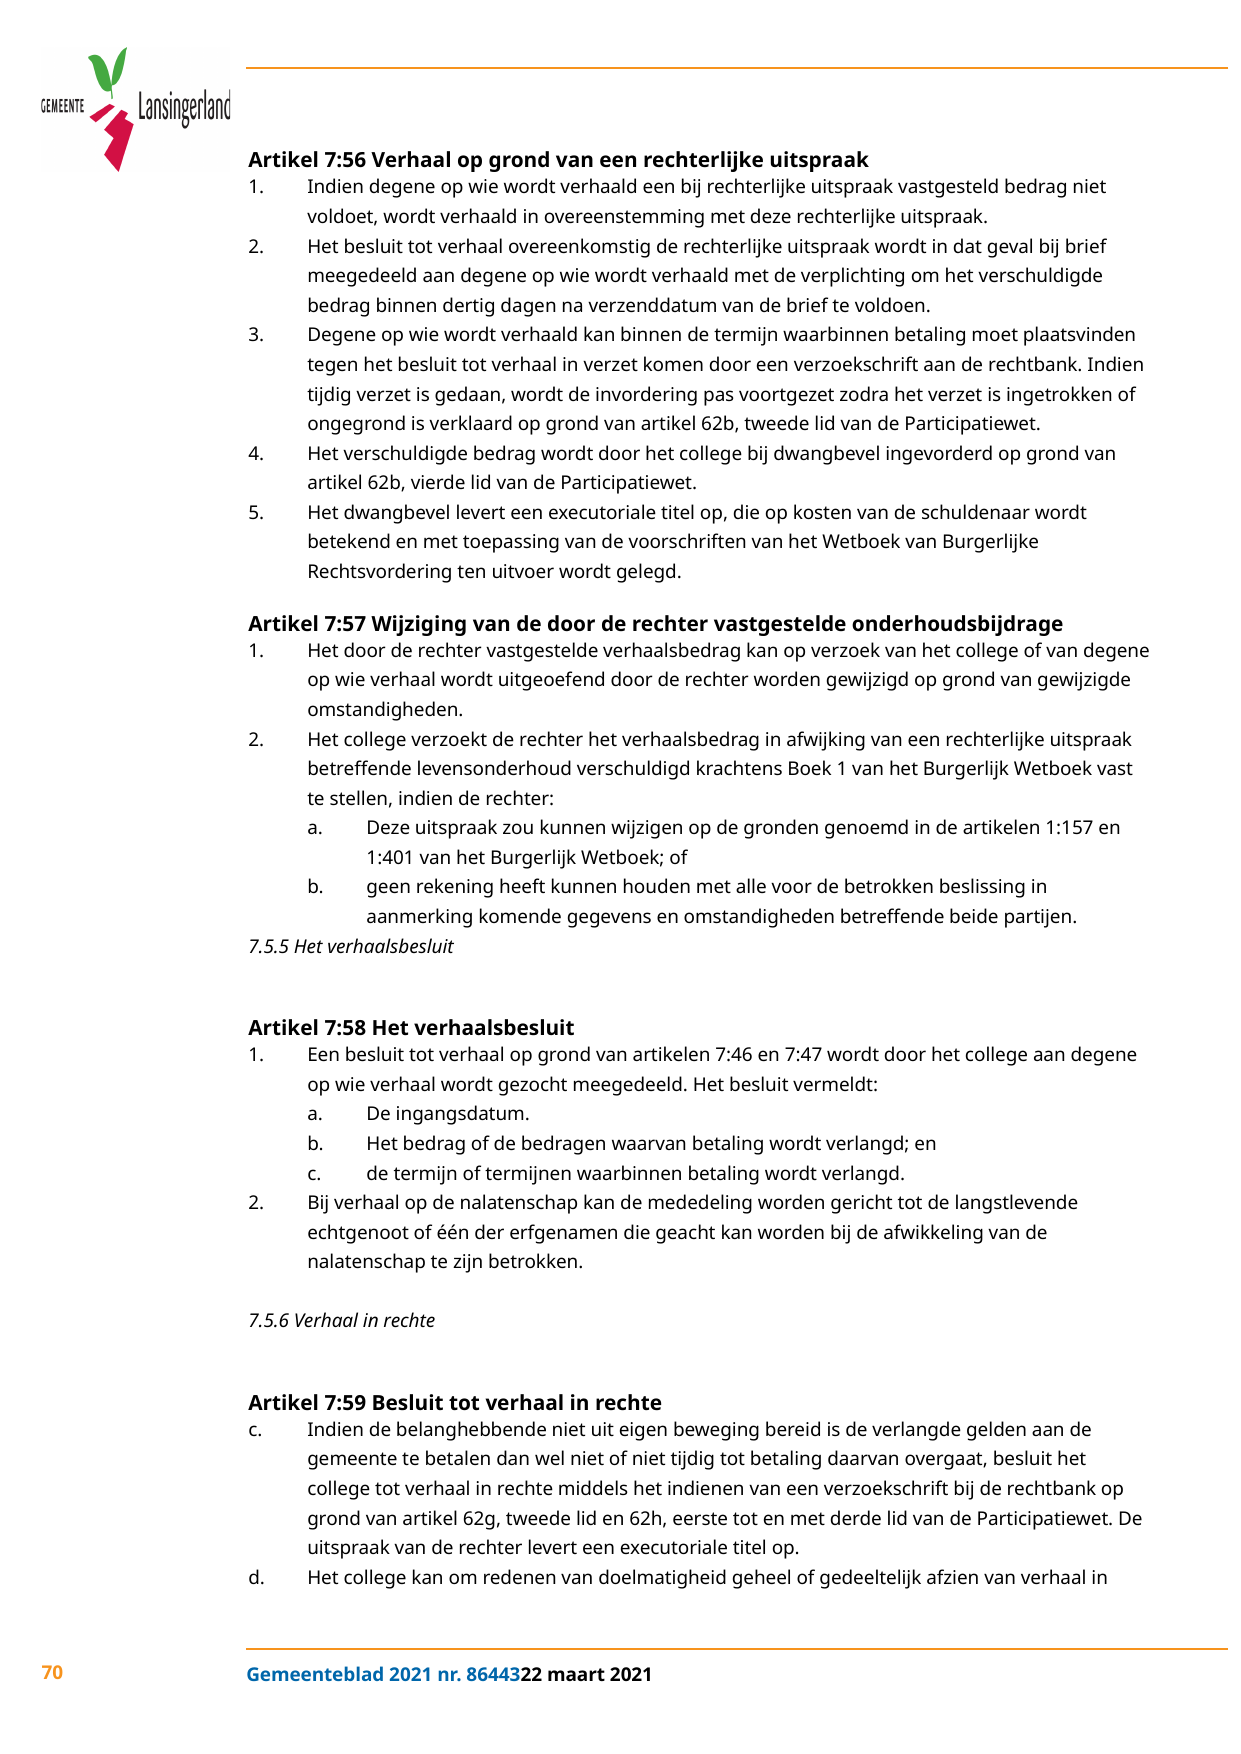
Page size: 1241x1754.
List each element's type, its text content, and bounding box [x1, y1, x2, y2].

list Het college verzoekt de rechter het verhaalsbedrag in afwijking van een rechterlijke uitspraak betreffende levensonderhoud verschuldigd krachtens Boek 1 van het Burgerlijk Wetboek vast te stellen, indien de rechter: [248, 726, 1152, 811]
list Het verschuldigde bedrag wordt door het college bij dwangbevel ingevorderd op grond van artikel 62b, vierde lid van de Participatiewet. [248, 440, 1152, 495]
list geen rekening heeft kunnen houden met alle voor de betrokken beslissing in aanmerking komende gegevens en omstandigheden betreffende beide partijen. [307, 874, 1152, 929]
picture [41, 47, 231, 172]
text Artikel 7:56 Verhaal op grond van een rechterlijke uitspraak [248, 145, 1152, 174]
list Indien degene op wie wordt verhaald een bij rechterlijke uitspraak vastgesteld bedrag niet voldoet, wordt verhaald in overeenstemming met deze rechterlijke uitspraak. [248, 174, 1152, 229]
list Degene op wie wordt verhaald kan binnen de termijn waarbinnen betaling moet plaatsvinden tegen het besluit tot verhaal in verzet komen door een verzoekschrift aan de rechtbank. Indien tijdig verzet is gedaan, wordt de invordering pas voortgezet zodra het verzet is ingetrokken of ongegrond is verklaard op grond van artikel 62b, tweede lid van de Participatiewet. [248, 322, 1152, 436]
list Het door de rechter vastgestelde verhaalsbedrag kan op verzoek van het college of van degene op wie verhaal wordt uitgeoefend door de rechter worden gewijzigd op grond van gewijzigde omstandigheden. [248, 637, 1152, 722]
list Bij verhaal op de nalatenschap kan de mededeling worden gericht tot de langstlevende echtgenoot of één der erfgenamen die geacht kan worden bij de afwikkeling van de nalatenschap te zijn betrokken. [248, 1189, 1152, 1274]
text Artikel 7:58 Het verhaalsbesluit [248, 1013, 1152, 1041]
text Artikel 7:59 Besluit tot verhaal in rechte [248, 1388, 1152, 1416]
list Deze uitspraak zou kunnen wijzigen op de gronden genoemd in de artikelen 1:157 en 1:401 van het Burgerlijk Wetboek; of [307, 814, 1152, 870]
text Artikel 7:57 Wijziging van de door de rechter vastgestelde onderhoudsbijdrage [248, 609, 1152, 637]
list Het dwangbevel levert een executoriale titel op, die op kosten van de schuldenaar wordt betekend en met toepassing van de voorschriften van het Wetboek van Burgerlijke Rechtsvordering ten uitvoer wordt gelegd. [248, 499, 1152, 584]
list Het college kan om redenen van doelmatigheid geheel of gedeeltelijk afzien van verhaal in [248, 1564, 1152, 1590]
list Een besluit tot verhaal op grond van artikelen 7:46 en 7:47 wordt door het college aan degene op wie verhaal wordt gezocht meegedeeld. Het besluit vermeldt: [248, 1041, 1152, 1097]
list De ingangsdatum. [307, 1101, 1152, 1126]
text 7.5.5 Het verhaalsbesluit [248, 933, 1152, 959]
list Indien de belanghebbende niet uit eigen beweging bereid is de verlangde gelden aan de gemeente te betalen dan wel niet of niet tijdig tot betaling daarvan overgaat, besluit het college tot verhaal in rechte middels het indienen van een verzoekschrift bij de rechtbank op grond van artikel 62g, tweede lid en 62h, eerste tot en met derde lid van de Participatiewet. De uitspraak van de rechter levert een executoriale titel op. [248, 1416, 1152, 1560]
list Het besluit tot verhaal overeenkomstig de rechterlijke uitspraak wordt in dat geval bij brief meegedeeld aan degene op wie wordt verhaald met de verplichting om het verschuldigde bedrag binnen dertig dagen na verzenddatum van de brief te voldoen. [248, 233, 1152, 318]
list de termijn of termijnen waarbinnen betaling wordt verlangd. [307, 1160, 1152, 1185]
list Het bedrag of de bedragen waarvan betaling wordt verlangd; en [307, 1130, 1152, 1156]
text 7.5.6 Verhaal in rechte [248, 1308, 1152, 1333]
